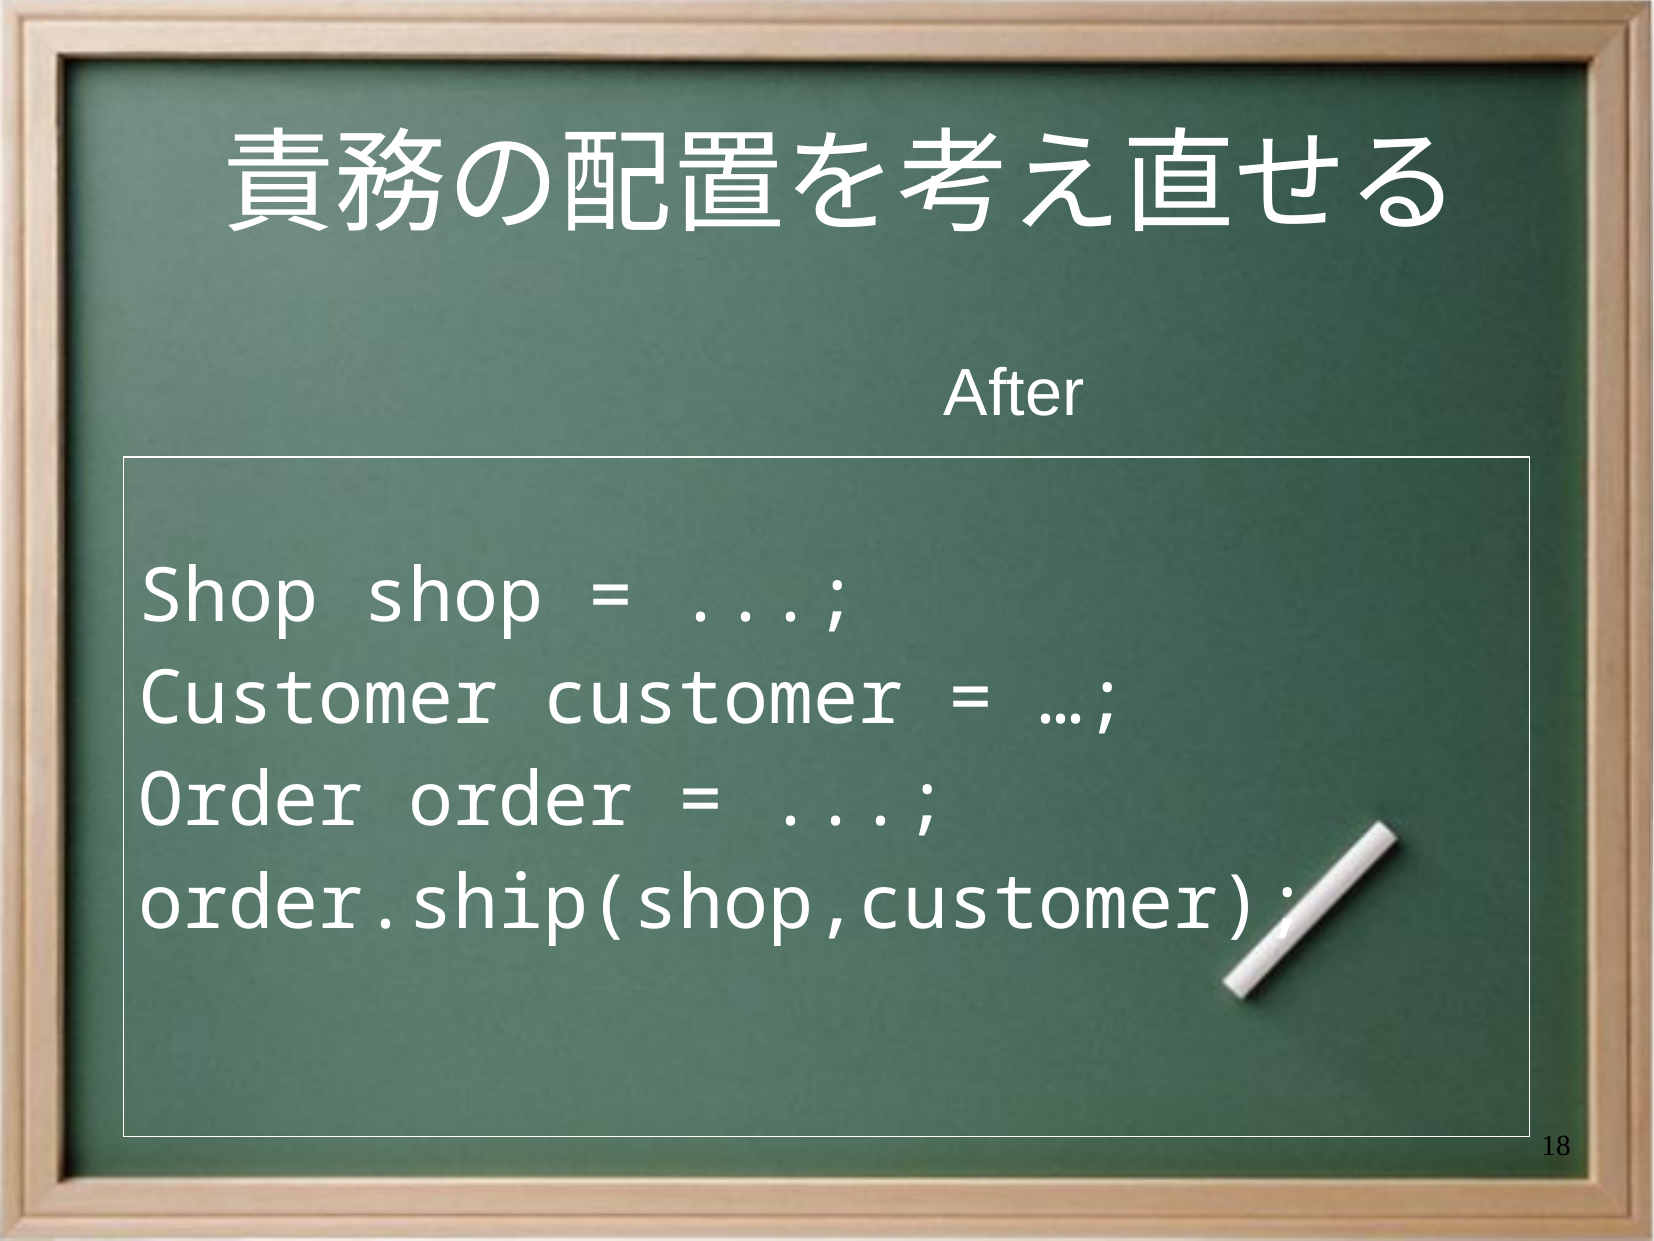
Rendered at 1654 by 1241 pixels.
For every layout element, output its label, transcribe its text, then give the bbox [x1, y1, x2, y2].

text_box Shop shop = ...; Customer customer = …; Order order = ...; order.ship(shop,customer); [123, 456, 1530, 1137]
title 責務の配置を考え直せる [82, 44, 1599, 304]
text_box After [929, 347, 1100, 438]
picture [0, 0, 1654, 1241]
